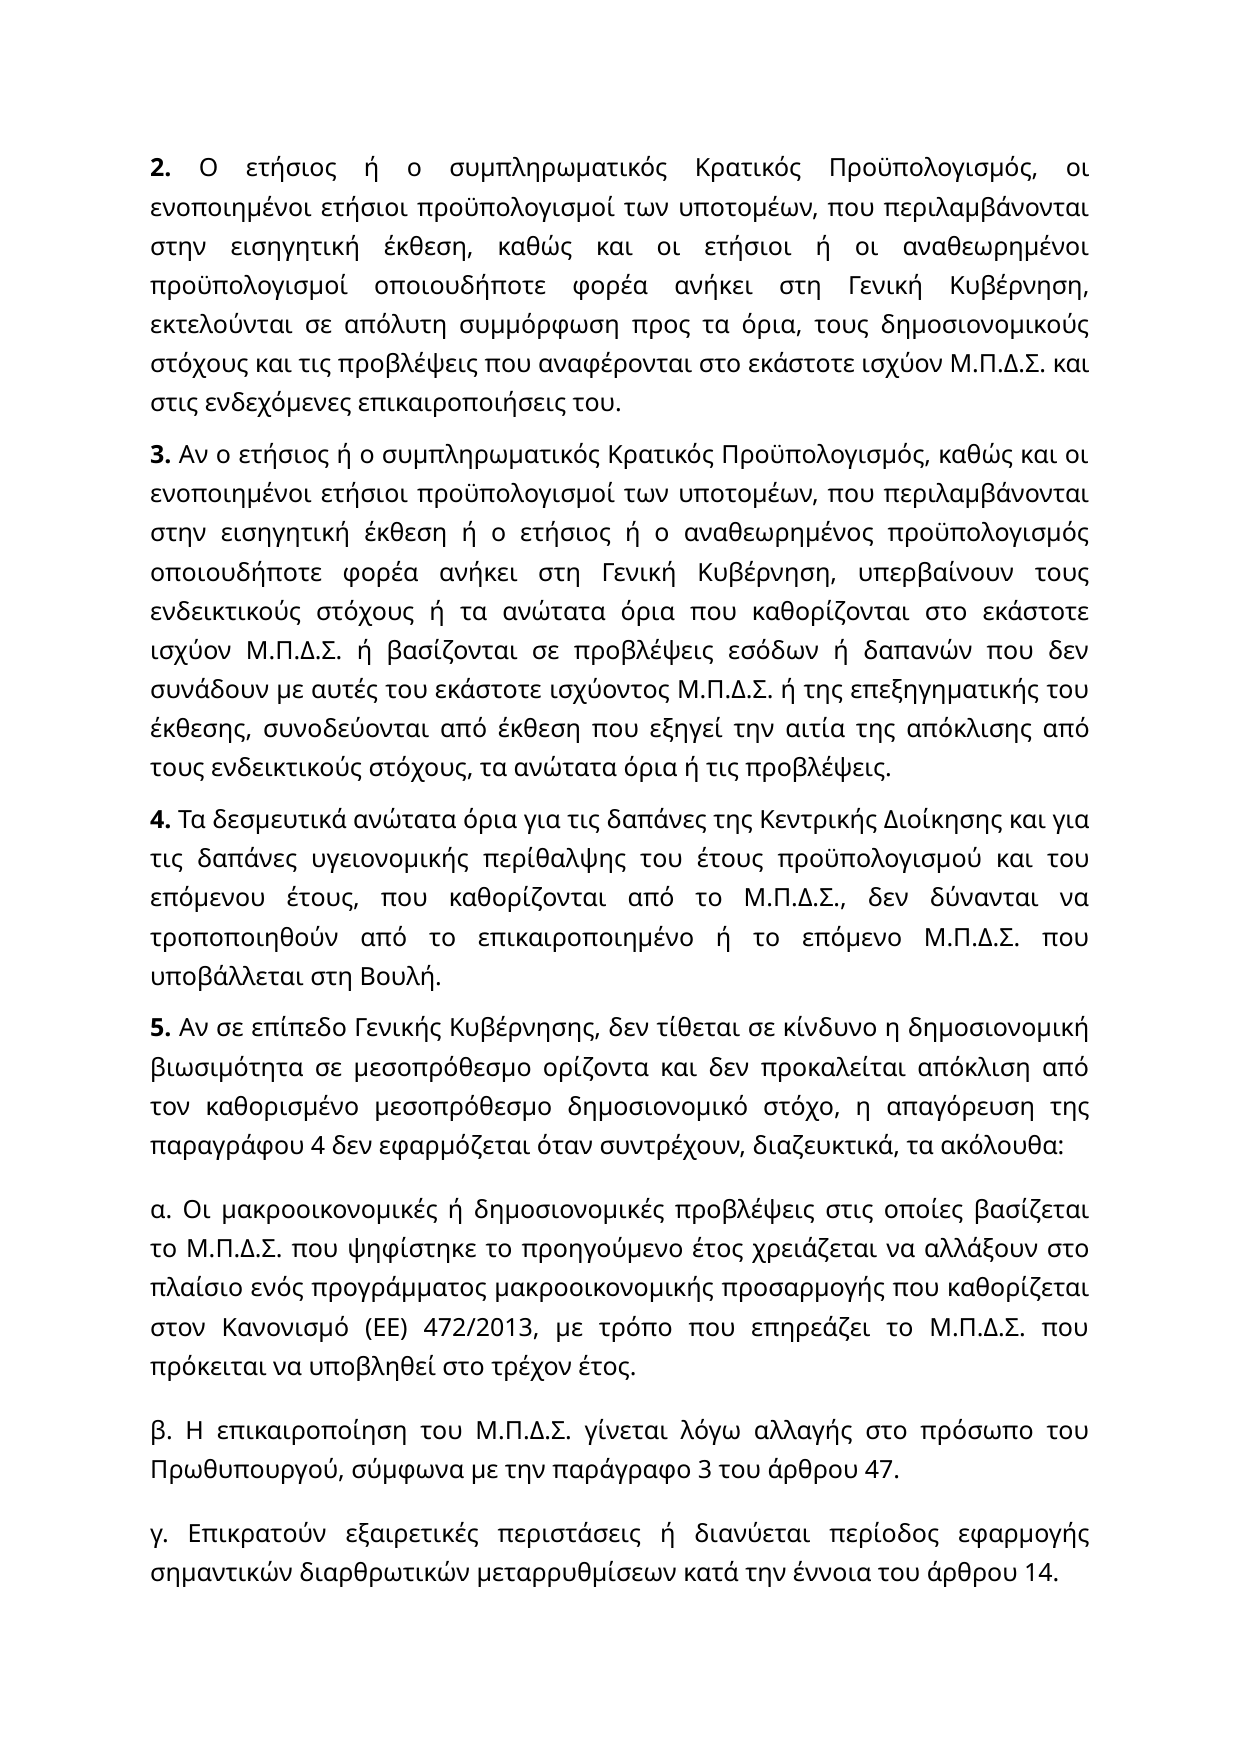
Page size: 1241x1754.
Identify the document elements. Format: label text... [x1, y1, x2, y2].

text 3. Αν ο ετήσιος ή ο συμπληρωματικός Κρατικός Προϋπολογισμός, καθώς και οι ενοποιημένοι ετήσιοι προϋπολογισμοί των υποτομέων, που περιλαμβάνονται στην εισηγητική έκθεση ή ο ετήσιος ή ο αναθεωρημένος προϋπολογισμός οποιουδήποτε φορέα ανήκει στη Γενική Κυβέρνηση, υπερβαίνουν τους ενδεικτικούς στόχους ή τα ανώτατα όρια που καθορίζονται στο εκάστοτε ισχύον Μ.Π.Δ.Σ. ή βασίζονται σε προβλέψεις εσόδων ή δαπανών που δεν συνάδουν με αυτές του εκάστοτε ισχύοντος Μ.Π.Δ.Σ. ή της επεξηγηματικής του έκθεσης, συνοδεύονται από έκθεση που εξηγεί την αιτία της απόκλισης από τους ενδεικτικούς στόχους, τα ανώτατα όρια ή τις προβλέψεις. [150, 437, 1090, 784]
text γ. Επικρατούν εξαιρετικές περιστάσεις ή διανύεται περίοδος εφαρμογής σημαντικών διαρθρωτικών μεταρρυθμίσεων κατά την έννοια του άρθρου 14. [150, 1516, 1090, 1589]
text 4. Τα δεσμευτικά ανώτατα όρια για τις δαπάνες της Κεντρικής Διοίκησης και για τις δαπάνες υγειονομικής περίθαλψης του έτους προϋπολογισμού και του επόμενου έτους, που καθορίζονται από το Μ.Π.Δ.Σ., δεν δύνανται να τροποποιηθούν από το επικαιροποιημένο ή το επόμενο Μ.Π.Δ.Σ. που υποβάλλεται στη Βουλή. [150, 802, 1090, 992]
text β. Η επικαιροποίηση του Μ.Π.Δ.Σ. γίνεται λόγω αλλαγής στο πρόσωπο του Πρωθυπουργού, σύμφωνα με την παράγραφο 3 του άρθρου 47. [150, 1412, 1090, 1486]
text 5. Αν σε επίπεδο Γενικής Κυβέρνησης, δεν τίθεται σε κίνδυνο η δημοσιονομική βιωσιμότητα σε μεσοπρόθεσμο ορίζοντα και δεν προκαλείται απόκλιση από τον καθορισμένο μεσοπρόθεσμο δημοσιονομικό στόχο, η απαγόρευση της παραγράφου 4 δεν εφαρμόζεται όταν συντρέχουν, διαζευκτικά, τα ακόλουθα: [150, 1010, 1090, 1162]
text α. Οι μακροοικονομικές ή δημοσιονομικές προβλέψεις στις οποίες βασίζεται το Μ.Π.Δ.Σ. που ψηφίστηκε το προηγούμενο έτος χρειάζεται να αλλάξουν στο πλαίσιο ενός προγράμματος μακροοικονομικής προσαρμογής που καθορίζεται στον Κανονισμό (ΕΕ) 472/2013, με τρόπο που επηρεάζει το Μ.Π.Δ.Σ. που πρόκειται να υποβληθεί στο τρέχον έτος. [150, 1192, 1090, 1382]
text 2. Ο ετήσιος ή ο συμπληρωματικός Κρατικός Προϋπολογισμός, οι ενοποιημένοι ετήσιοι προϋπολογισμοί των υποτομέων, που περιλαμβάνονται στην εισηγητική έκθεση, καθώς και οι ετήσιοι ή οι αναθεωρημένοι προϋπολογισμοί οποιουδήποτε φορέα ανήκει στη Γενική Κυβέρνηση, εκτελούνται σε απόλυτη συμμόρφωση προς τα όρια, τους δημοσιονομικούς στόχους και τις προβλέψεις που αναφέρονται στο εκάστοτε ισχύον Μ.Π.Δ.Σ. και στις ενδεχόμενες επικαιροποιήσεις του. [150, 150, 1090, 419]
